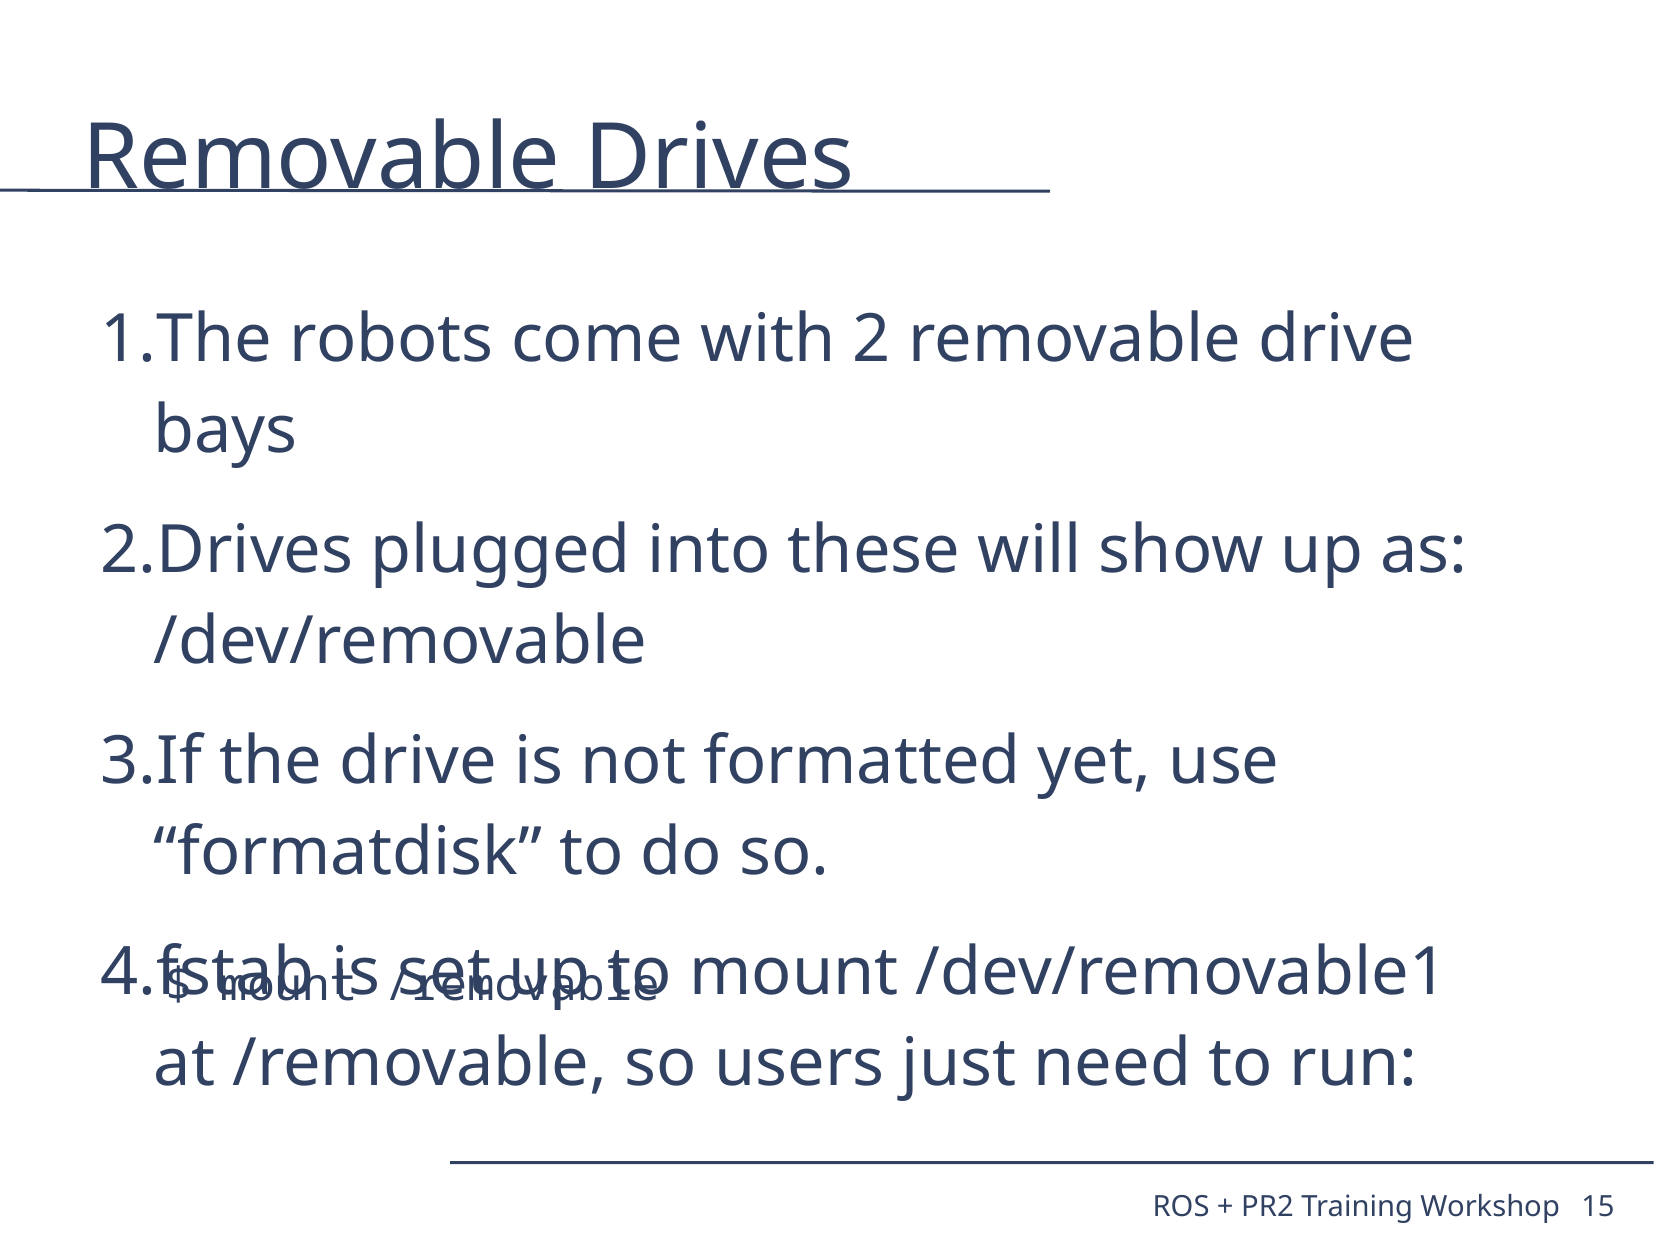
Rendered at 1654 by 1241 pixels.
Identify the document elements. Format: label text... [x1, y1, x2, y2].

title Removable Drives [82, 56, 1571, 250]
list The robots come with 2 removable drive bays Drives plugged into these will show up as: /dev/removable If the drive is not formatted yet, use “formatdisk” to do so. fstab is set up to mount /dev/removable1 at /removable, so users just need to run: [82, 290, 1571, 1109]
text_box $ mount /removable [150, 944, 1050, 1013]
